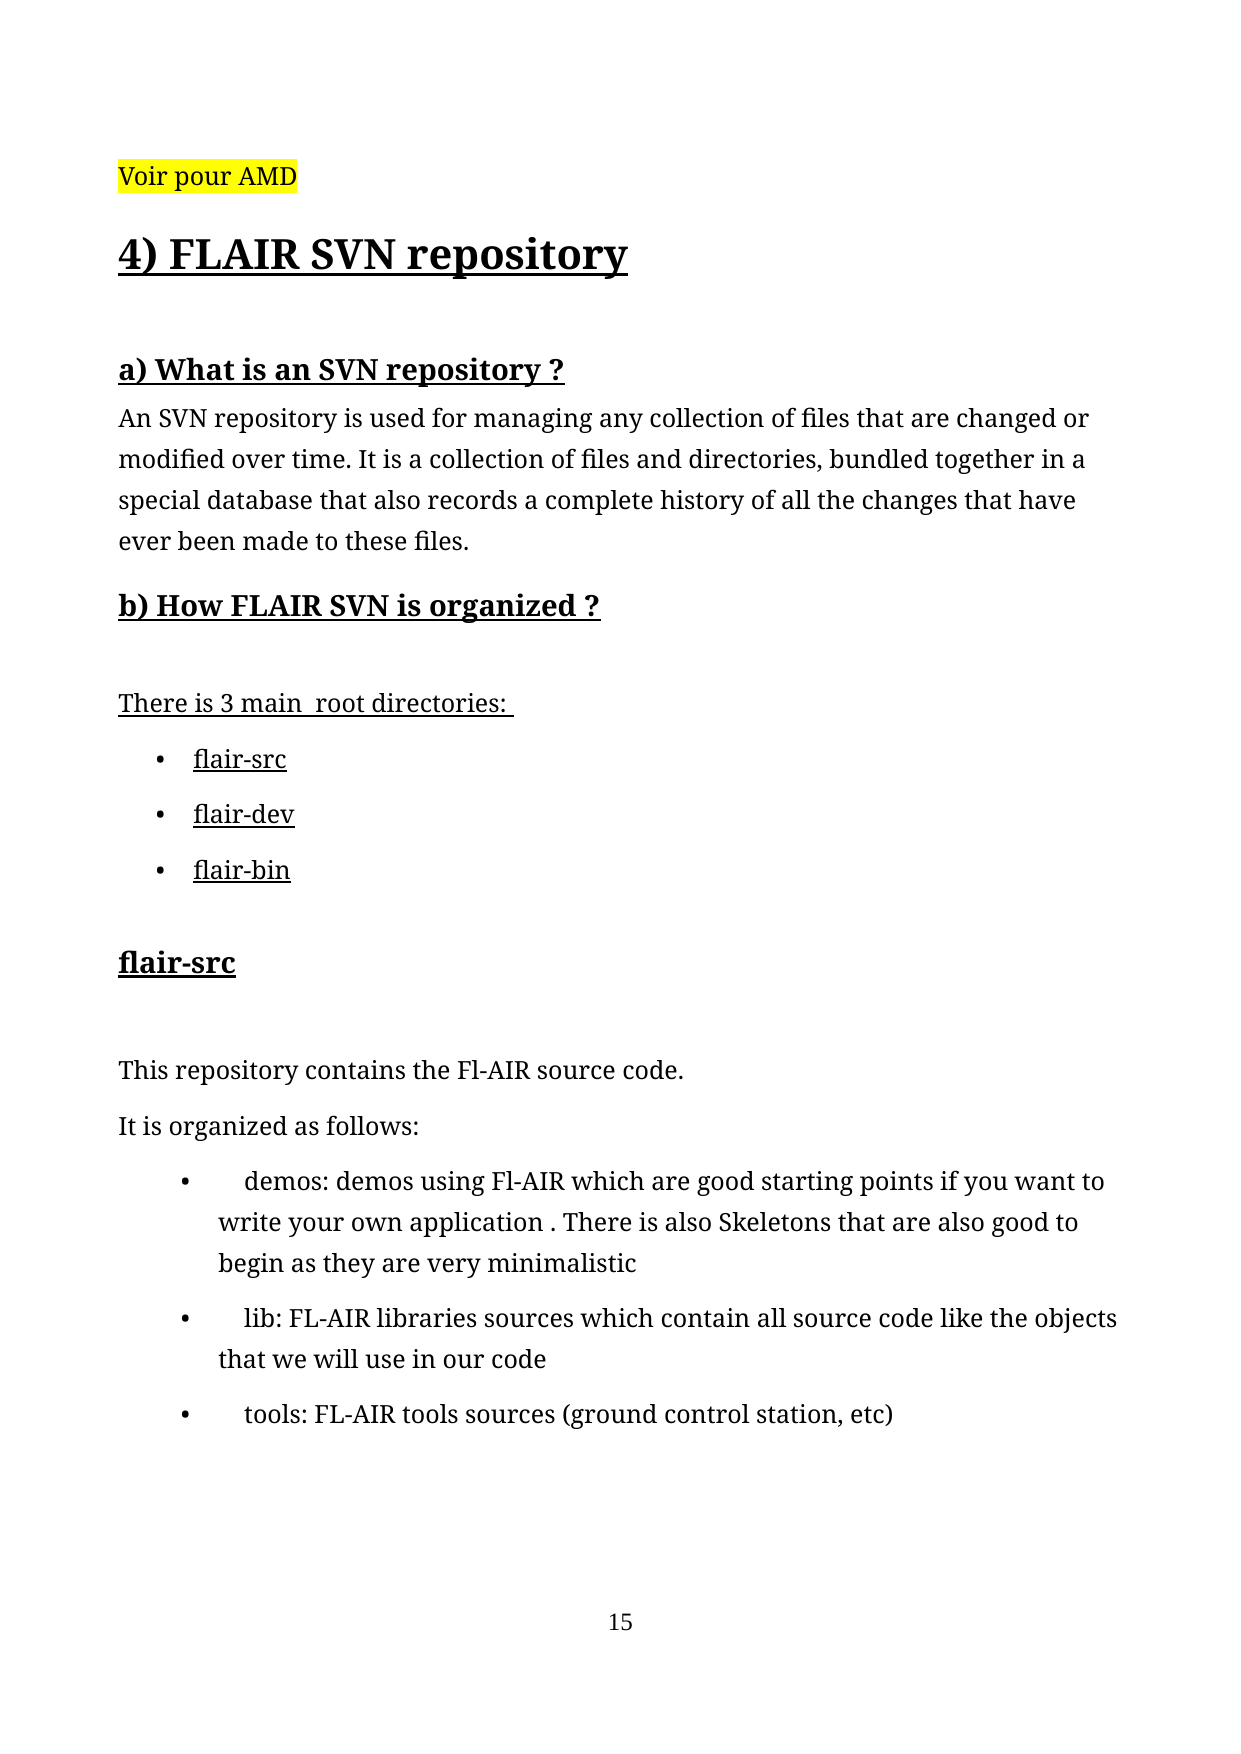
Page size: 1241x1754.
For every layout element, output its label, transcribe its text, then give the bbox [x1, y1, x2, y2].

list lib: FL-AIR libraries sources which contain all source code like the objects that we will use in our code [181, 1301, 1122, 1376]
subtitle b) How FLAIR SVN is organized ? [118, 585, 1122, 625]
subtitle a) What is an SVN repository ? [118, 349, 1122, 389]
subtitle 4) FLAIR SVN repository [118, 225, 1122, 282]
text It is organized as follows: [118, 1108, 1122, 1142]
text Voir pour AMD [118, 118, 1122, 193]
list flair-src [156, 742, 1122, 776]
text An SVN repository is used for managing any collection of files that are changed or modified over time. It is a collection of files and directories, bundled together in a special database that also records a complete history of all the changes that have ever been made to these files. [118, 401, 1122, 558]
list flair-bin [156, 852, 1122, 886]
text This repository contains the Fl-AIR source code. [118, 1053, 1122, 1087]
list demos: demos using Fl-AIR which are good starting points if you want to write your own application . There is also Skeletons that are also good to begin as they are very minimalistic [181, 1163, 1122, 1279]
text flair-src [118, 942, 1122, 982]
list tools: FL-AIR tools sources (ground control station, etc) [181, 1397, 1122, 1431]
text There is 3 main root directories: [118, 686, 1122, 720]
list flair-dev [156, 797, 1122, 831]
